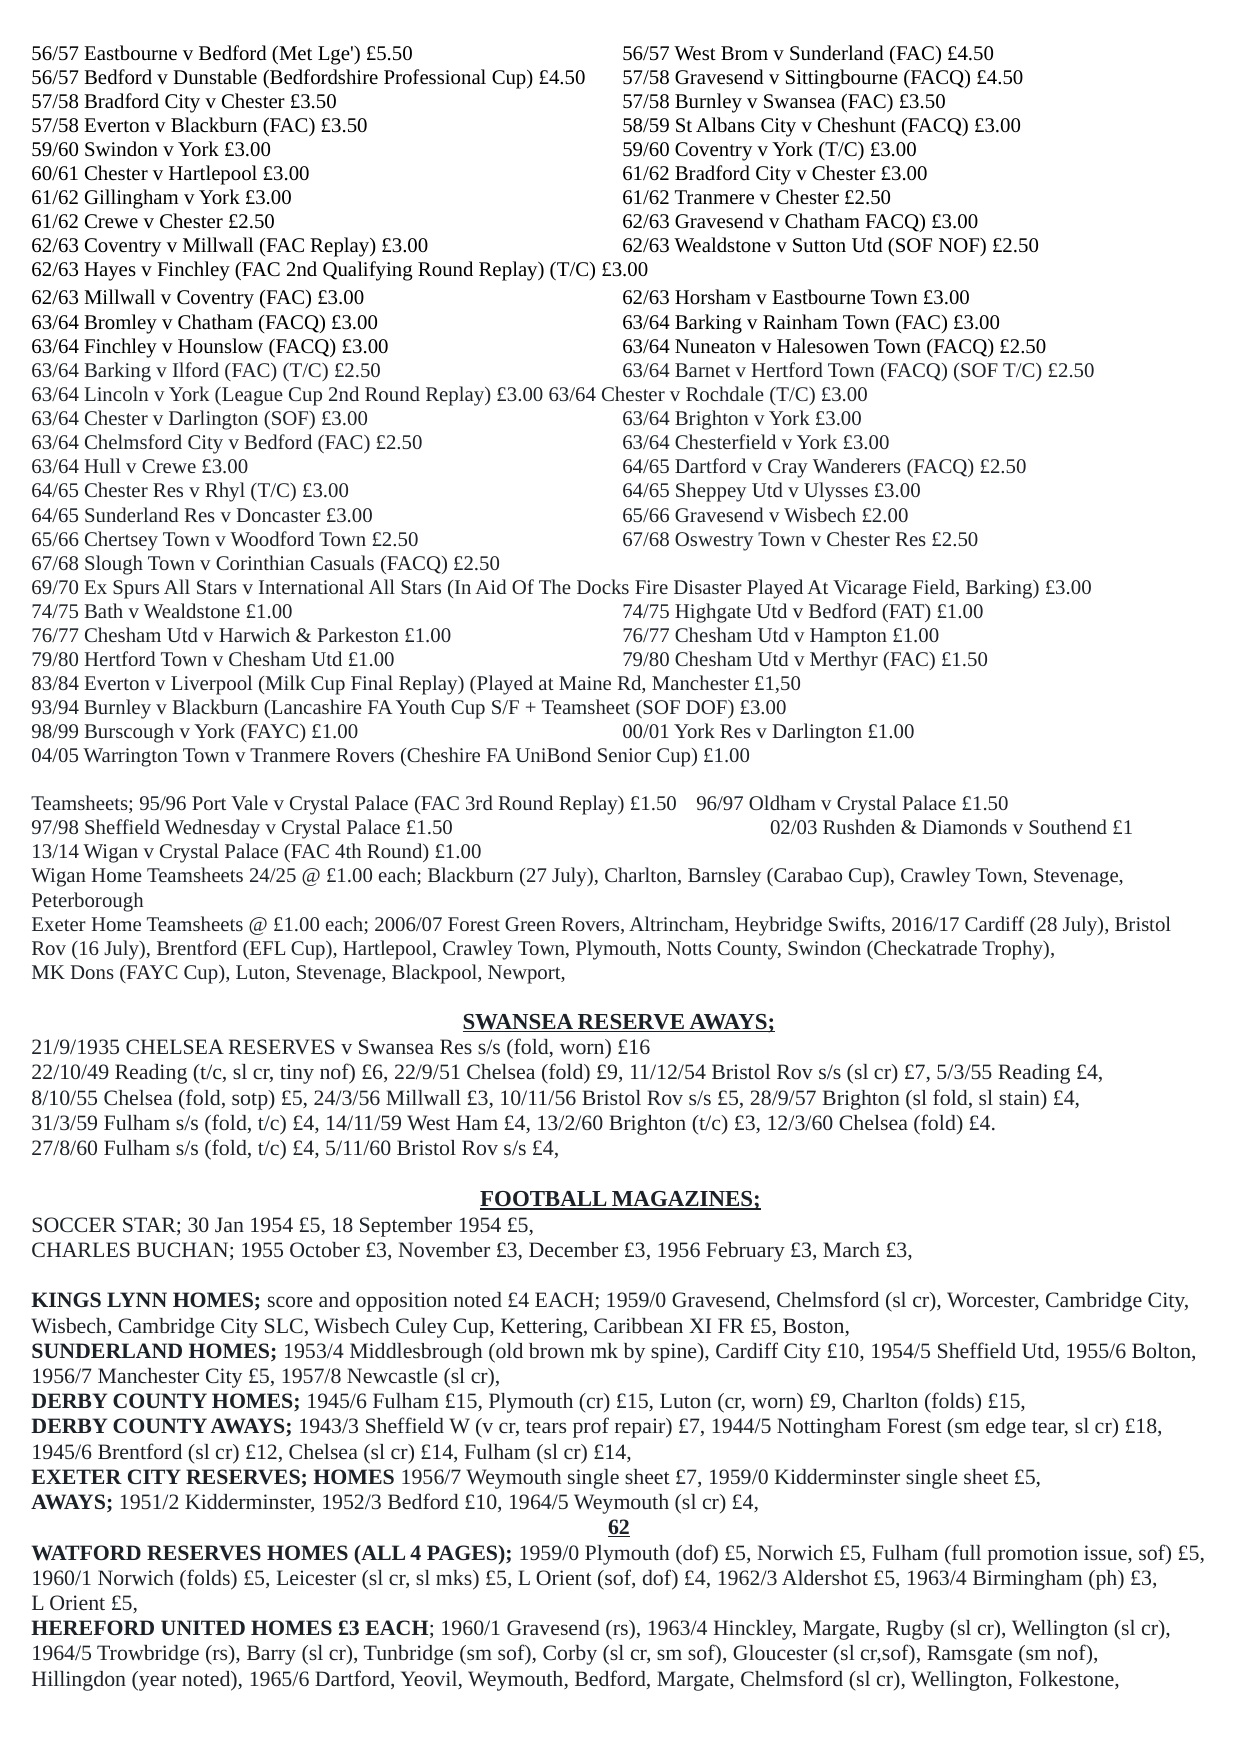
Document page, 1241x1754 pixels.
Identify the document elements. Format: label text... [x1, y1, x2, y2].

text 1956/7 Manchester City £5, 1957/8 Newcastle (sl cr), [31, 1363, 1206, 1388]
text 62/63 Coventry v Millwall (FAC Replay) £3.00 62/63 Wealdstone v Sutton Utd (SOF NOF) £2.50 [31, 233, 1206, 257]
text 62/63 Hayes v Finchley (FAC 2nd Qualifying Round Replay) (T/C) £3.00 [31, 257, 1206, 281]
text MK Dons (FAYC Cup), Luton, Stevenage, Blackpool, Newport, [31, 960, 1206, 984]
text 79/80 Hertford Town v Chesham Utd £1.00 79/80 Chesham Utd v Merthyr (FAC) £1.50 [31, 647, 1206, 671]
text 31/3/59 Fulham s/s (fold, t/c) £4, 14/11/59 West Ham £4, 13/2/60 Brighton (t/c) £3, 12/3/60 Chelsea (fold) £4. [31, 1110, 1206, 1135]
text 93/94 Burnley v Blackburn (Lancashire FA Youth Cup S/F + Teamsheet (SOF DOF) £3.00 [31, 695, 1206, 719]
text 60/61 Chester v Hartlepool £3.00 61/62 Bradford City v Chester £3.00 [31, 161, 1206, 185]
text 61/62 Crewe v Chester £2.50 62/63 Gravesend v Chatham FACQ) £3.00 [31, 209, 1206, 233]
text DERBY COUNTY AWAYS; 1943/3 Sheffield W (v cr, tears prof repair) £7, 1944/5 Nottingham Forest (sm edge tear, sl cr) £18, [31, 1413, 1206, 1439]
text Teamsheets; 95/96 Port Vale v Crystal Palace (FAC 3rd Round Replay) £1.50 96/97 Oldham v Crystal Palace £1.50 [31, 791, 1206, 815]
text WATFORD RESERVES HOMES (ALL 4 PAGES); 1959/0 Plymouth (dof) £5, Norwich £5, Fulham (full promotion issue, sof) £5, [31, 1539, 1206, 1565]
text 8/10/55 Chelsea (fold, sotp) £5, 24/3/56 Millwall £3, 10/11/56 Bristol Rov s/s £5, 28/9/57 Brighton (sl fold, sl stain) £4, [31, 1084, 1206, 1110]
text Exeter Home Teamsheets @ £1.00 each; 2006/07 Forest Green Rovers, Altrincham, Heybridge Swifts, 2016/17 Cardiff (28 July), Bristol Rov (16 July), Brentford (EFL Cup), Hartlepool, Crawley Town, Plymouth, Notts County, Swindon (Checkatrade Trophy), [31, 912, 1206, 960]
text 67/68 Slough Town v Corinthian Casuals (FACQ) £2.50 [31, 551, 1206, 575]
text 04/05 Warrington Town v Tranmere Rovers (Cheshire FA UniBond Senior Cup) £1.00 [31, 743, 1206, 767]
text 63/64 Bromley v Chatham (FACQ) £3.00 63/64 Barking v Rainham Town (FAC) £3.00 [31, 310, 1206, 334]
text KINGS LYNN HOMES; score and opposition noted £4 EACH; 1959/0 Gravesend, Chelmsford (sl cr), Worcester, Cambridge City, Wisbech, Cambridge City SLC, Wisbech Culey Cup, Kettering, Caribbean XI FR £5, Boston, [31, 1287, 1206, 1338]
text 97/98 Sheffield Wednesday v Crystal Palace £1.50 02/03 Rushden & Diamonds v Southend £1 [31, 815, 1206, 839]
text 57/58 Everton v Blackburn (FAC) £3.50 58/59 St Albans City v Cheshunt (FACQ) £3.00 [31, 113, 1206, 137]
text 62/63 Millwall v Coventry (FAC) £3.00 62/63 Horsham v Eastbourne Town £3.00 [31, 281, 1206, 310]
text Hillingdon (year noted), 1965/6 Dartford, Yeovil, Weymouth, Bedford, Margate, Chelmsford (sl cr), Wellington, Folkestone, [31, 1666, 1206, 1691]
text 83/84 Everton v Liverpool (Milk Cup Final Replay) (Played at Maine Rd, Manchester £1,50 [31, 671, 1206, 695]
text DERBY COUNTY HOMES; 1945/6 Fulham £15, Plymouth (cr) £15, Luton (cr, worn) £9, Charlton (folds) £15, [31, 1388, 1206, 1413]
text AWAYS; 1951/2 Kidderminster, 1952/3 Bedford £10, 1964/5 Weymouth (sl cr) £4, [31, 1489, 1206, 1514]
text 22/10/49 Reading (t/c, sl cr, tiny nof) £6, 22/9/51 Chelsea (fold) £9, 11/12/54 Bristol Rov s/s (sl cr) £7, 5/3/55 Reading £4, [31, 1059, 1206, 1084]
text ﻿FOOTBALL MAGAZINES; [31, 1185, 1209, 1212]
text SOCCER STAR; 30 Jan 1954 £5, 18 September 1954 £5, [31, 1212, 1206, 1237]
text 1960/1 Norwich (folds) £5, Leicester (sl cr, sl mks) £5, L Orient (sof, dof) £4, 1962/3 Aldershot £5, 1963/4 Birmingham (ph) £3, [31, 1565, 1206, 1590]
text SWANSEA RESERVE AWAYS; [31, 1008, 1206, 1034]
text 64/65 Sunderland Res v Doncaster £3.00 65/66 Gravesend v Wisbech £2.00 [31, 502, 1206, 527]
text 63/64 Barking v Ilford (FAC) (T/C) £2.50 63/64 Barnet v Hertford Town (FACQ) (SOF T/C) £2.50 [31, 358, 1206, 382]
text 61/62 Gillingham v York £3.00 61/62 Tranmere v Chester £2.50 [31, 185, 1206, 209]
text 59/60 Swindon v York £3.00 59/60 Coventry v York (T/C) £3.00 [31, 137, 1206, 161]
text 56/57 Eastbourne v Bedford (Met Lge') £5.50 56/57 West Brom v Sunderland (FAC) £4.50 [31, 41, 1206, 65]
text 65/66 Chertsey Town v Woodford Town £2.50 67/68 Oswestry Town v Chester Res £2.50 [31, 527, 1206, 551]
text 62 [31, 1514, 1206, 1539]
text 69/70 Ex Spurs All Stars v International All Stars (In Aid Of The Docks Fire Disaster Played At Vicarage Field, Barking) £3.00 [31, 575, 1206, 599]
text ﻿HEREFORD UNITED HOMES £3 EACH; 1960/1 Gravesend (rs), 1963/4 Hinckley, Margate, Rugby (sl cr), Wellington (sl cr), [31, 1615, 1206, 1640]
text 63/64 Chester v Darlington (SOF) £3.00 63/64 Brighton v York £3.00 [31, 406, 1206, 430]
text 13/14 Wigan v Crystal Palace (FAC 4th Round) £1.00 [31, 839, 1206, 863]
text CHARLES BUCHAN; 1955 October £3, November £3, December £3, 1956 February £3, March £3, [31, 1237, 1206, 1262]
text 63/64 Finchley v Hounslow (FACQ) £3.00 63/64 Nuneaton v Halesowen Town (FACQ) £2.50 [31, 334, 1206, 358]
text SUNDERLAND HOMES; 1953/4 Middlesbrough (old brown mk by spine), Cardiff City £10, 1954/5 Sheffield Utd, 1955/6 Bolton, [31, 1338, 1206, 1363]
text 63/64 Hull v Crewe £3.00 64/65 Dartford v Cray Wanderers (FACQ) £2.50 [31, 454, 1206, 478]
text 1945/6 Brentford (sl cr) £12, Chelsea (sl cr) £14, Fulham (sl cr) £14, [31, 1439, 1206, 1464]
text EXETER CITY RESERVES; HOMES 1956/7 Weymouth single sheet £7, 1959/0 Kidderminster single sheet £5, [31, 1464, 1206, 1489]
text 56/57 Bedford v Dunstable (Bedfordshire Professional Cup) £4.50 57/58 Gravesend v Sittingbourne (FACQ) £4.50 [31, 65, 1206, 89]
text L Orient £5, [31, 1590, 1206, 1615]
text 63/64 Lincoln v York (League Cup 2nd Round Replay) £3.00 63/64 Chester v Rochdale (T/C) £3.00 [31, 382, 1206, 406]
text 64/65 Chester Res v Rhyl (T/C) £3.00 64/65 Sheppey Utd v Ulysses £3.00 [31, 478, 1206, 502]
text 21/9/1935 CHELSEA RESERVES v Swansea Res s/s (fold, worn) £16 [31, 1034, 1206, 1059]
text 63/64 Chelmsford City v Bedford (FAC) £2.50 63/64 Chesterfield v York £3.00 [31, 430, 1206, 454]
text 27/8/60 Fulham s/s (fold, t/c) £4, 5/11/60 Bristol Rov s/s £4, [31, 1135, 1206, 1160]
text 74/75 Bath v Wealdstone £1.00 74/75 Highgate Utd v Bedford (FAT) £1.00 [31, 599, 1206, 623]
text 1964/5 Trowbridge (rs), Barry (sl cr), Tunbridge (sm sof), Corby (sl cr, sm sof), Gloucester (sl cr,sof), Ramsgate (sm nof), [31, 1640, 1206, 1666]
text 76/77 Chesham Utd v Harwich & Parkeston £1.00 76/77 Chesham Utd v Hampton £1.00 [31, 623, 1206, 647]
text 98/99 Burscough v York (FAYC) £1.00 00/01 York Res v Darlington £1.00 [31, 719, 1206, 743]
text 57/58 Bradford City v Chester £3.50 57/58 Burnley v Swansea (FAC) £3.50 [31, 89, 1206, 113]
text Wigan Home Teamsheets 24/25 @ £1.00 each; Blackburn (27 July), Charlton, Barnsley (Carabao Cup), Crawley Town, Stevenage, Peterborough [31, 863, 1206, 912]
